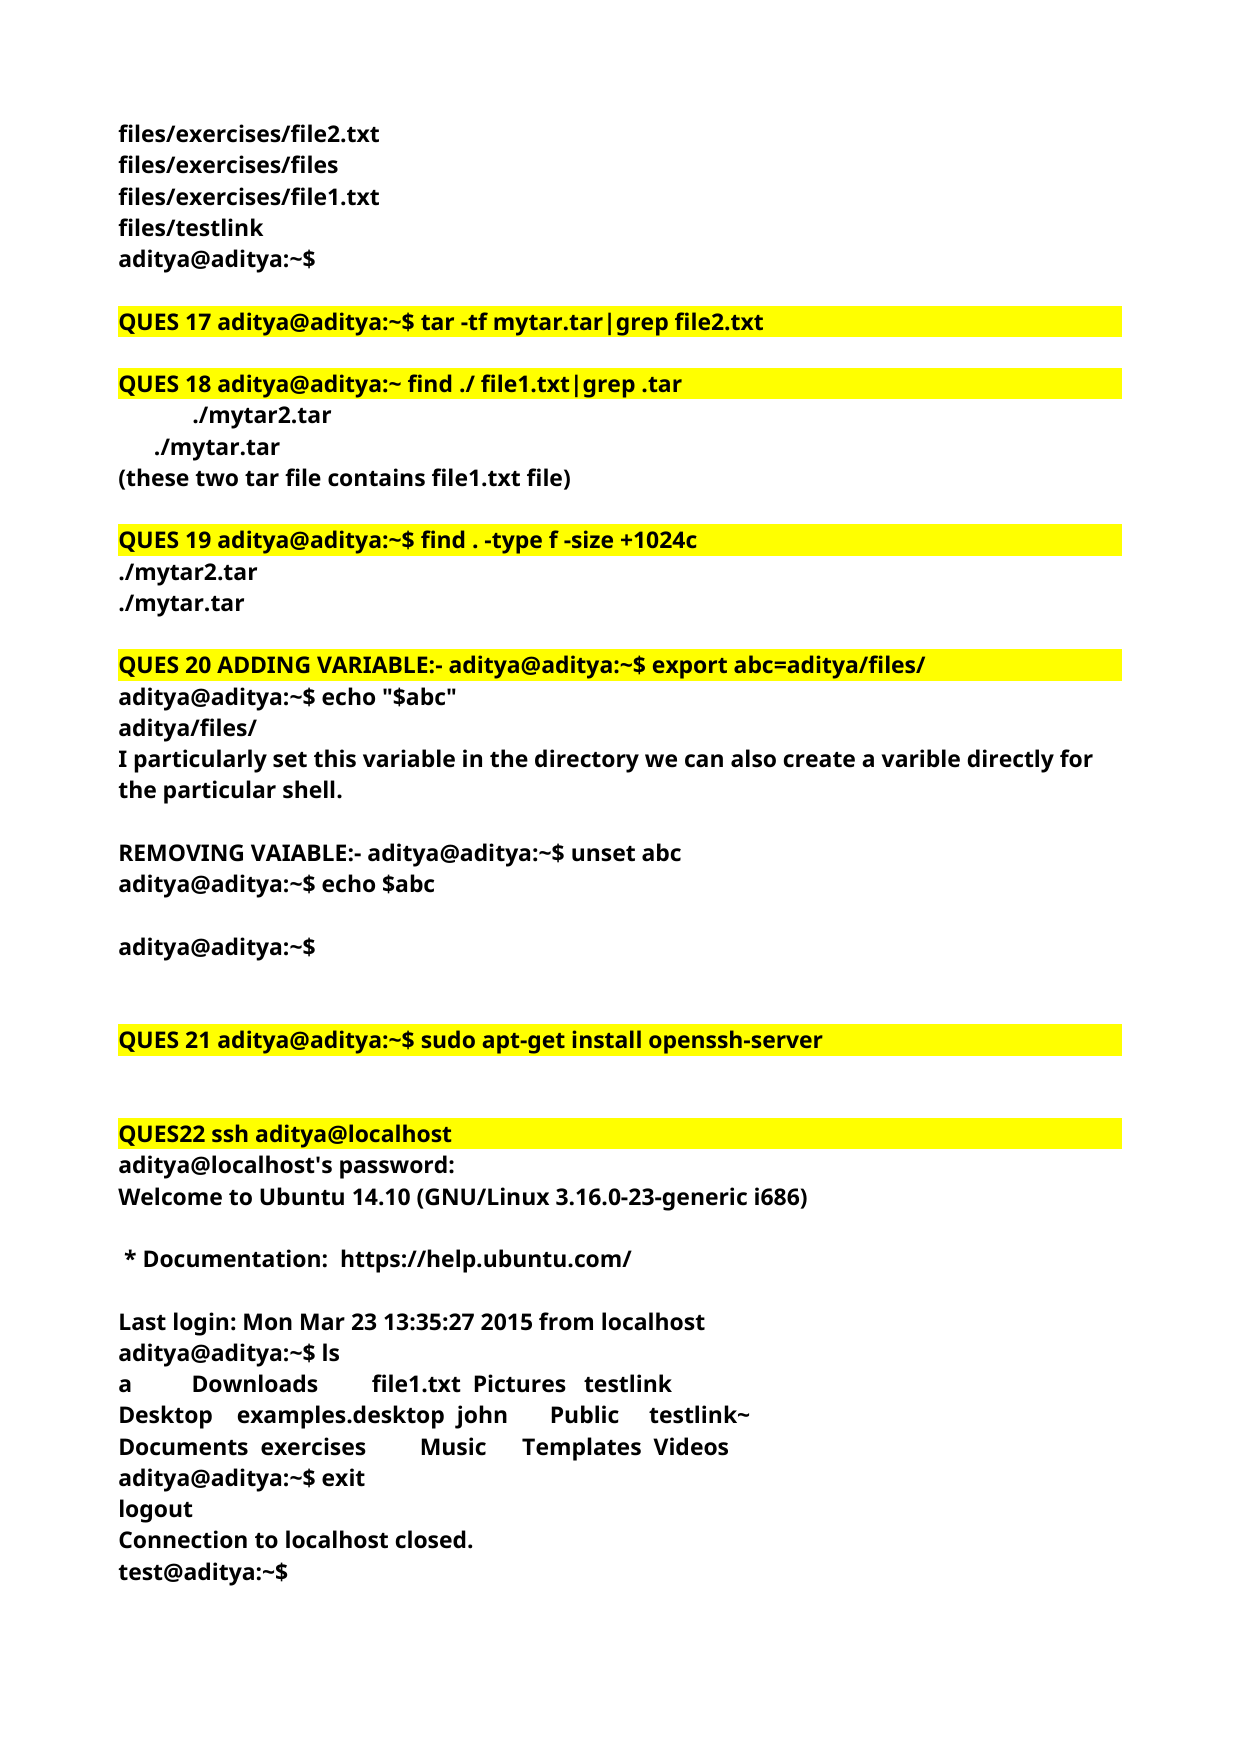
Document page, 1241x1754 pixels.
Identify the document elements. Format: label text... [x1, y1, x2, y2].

text aditya@aditya:~$ echo "$abc" [118, 681, 1122, 712]
text ./mytar.tar [118, 431, 1122, 462]
text aditya/files/ [118, 712, 1122, 743]
text QUES22 ssh aditya@localhost [118, 1118, 1122, 1149]
text logout [118, 1493, 1122, 1524]
text QUES 20 ADDING VARIABLE:- aditya@aditya:~$ export abc=aditya/files/ [118, 649, 1122, 681]
text aditya@aditya:~$ [118, 931, 1122, 962]
text I particularly set this variable in the directory we can also create a varible directly for the particular shell. [118, 743, 1122, 806]
text aditya@aditya:~$ echo $abc [118, 868, 1122, 899]
text Connection to localhost closed. [118, 1524, 1122, 1556]
text ./mytar2.tar [118, 399, 1122, 431]
text (these two tar file contains file1.txt file) [118, 462, 1122, 493]
text REMOVING VAIABLE:- aditya@aditya:~$ unset abc [118, 837, 1122, 868]
text aditya@localhost's password: [118, 1149, 1122, 1181]
text ./mytar2.tar [118, 556, 1122, 587]
text files/exercises/file2.txt [118, 118, 1122, 149]
text Last login: Mon Mar 23 13:35:27 2015 from localhost [118, 1306, 1122, 1337]
text QUES 21 aditya@aditya:~$ sudo apt-get install openssh-server [118, 1024, 1122, 1056]
text aditya@aditya:~$ [118, 243, 1122, 274]
text aditya@aditya:~$ ls [118, 1337, 1122, 1368]
text files/testlink [118, 212, 1122, 243]
text aditya@aditya:~$ exit [118, 1462, 1122, 1493]
text ./mytar.tar [118, 587, 1122, 618]
text a Downloads file1.txt Pictures testlink [118, 1368, 1122, 1399]
text files/exercises/files [118, 149, 1122, 181]
text test@aditya:~$ [118, 1556, 1122, 1587]
text files/exercises/file1.txt [118, 181, 1122, 212]
text QUES 18 aditya@aditya:~ find ./ file1.txt|grep .tar [118, 368, 1122, 399]
text Desktop examples.desktop john Public testlink~ [118, 1399, 1122, 1431]
text QUES 19 aditya@aditya:~$ find . -type f -size +1024c [118, 524, 1122, 556]
text * Documentation: https://help.ubuntu.com/ [118, 1243, 1122, 1274]
text Documents exercises Music Templates Videos [118, 1431, 1122, 1462]
text Welcome to Ubuntu 14.10 (GNU/Linux 3.16.0-23-generic i686) [118, 1181, 1122, 1212]
text QUES 17 aditya@aditya:~$ tar -tf mytar.tar|grep file2.txt [118, 306, 1122, 337]
